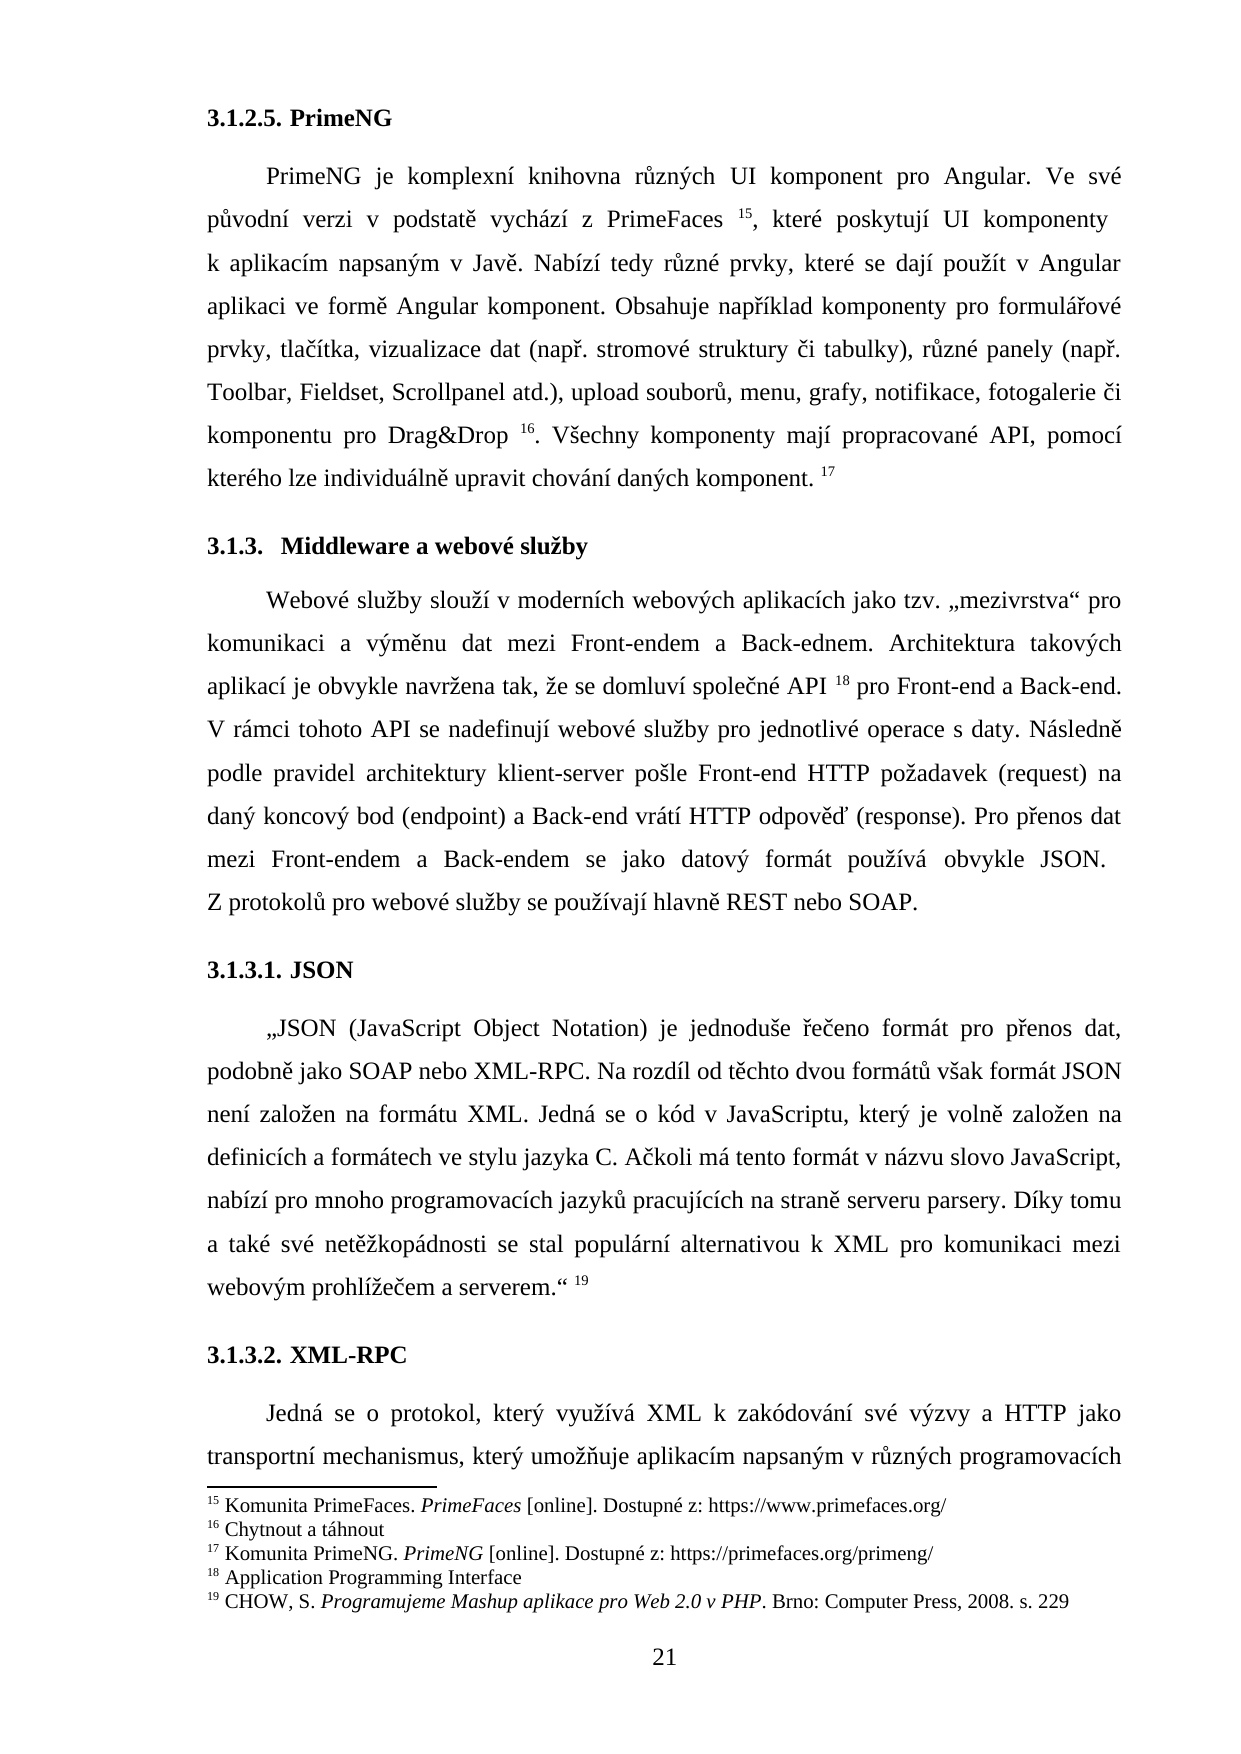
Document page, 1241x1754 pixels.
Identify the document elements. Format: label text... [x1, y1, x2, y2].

subtitle PrimeNG [207, 103, 1122, 132]
text Jedná se o protokol, který využívá XML k zakódování své výzvy a HTTP jako transportní mechanismus, který umožňuje aplikacím napsaným v různých programovacích [207, 1398, 1122, 1470]
list Chytnout a táhnout [207, 1517, 1122, 1541]
list Komunita PrimeNG. PrimeNG [online]. Dostupné z: https://primefaces.org/primeng/ [207, 1541, 1122, 1565]
list Application Programming Interface [207, 1565, 1122, 1589]
list Komunita PrimeFaces. PrimeFaces [online]. Dostupné z: https://www.primefaces.org/ [207, 1493, 1122, 1517]
subtitle XML-RPC [207, 1340, 1122, 1369]
list CHOW, S. Programujeme Mashup aplikace pro Web 2.0 v PHP. Brno: Computer Press, 2008. s. 229 [207, 1589, 1122, 1613]
text Webové služby slouží v moderních webových aplikacích jako tzv. „mezivrstva“ pro komunikaci a výměnu dat mezi Front-endem a Back-ednem. Architektura takových aplikací je obvykle navržena tak, že se domluví společné API pro Front-end a Back-end. V rámci tohoto API se nadefinují webové služby pro jednotlivé operace s daty. Následně podle pravidel architektury klient-server pošle Front-end HTTP požadavek (request) na daný koncový bod (endpoint) a Back-end vrátí HTTP odpověď (response). Pro přenos dat mezi Front-endem a Back-endem se jako datový formát používá obvykle JSON. Z protokolů pro webové služby se používají hlavně REST nebo SOAP. [207, 585, 1122, 916]
text PrimeNG je komplexní knihovna různých UI komponent pro Angular. Ve své původní verzi v podstatě vychází z PrimeFaces , které poskytují UI komponenty k aplikacím napsaným v Javě. Nabízí tedy různé prvky, které se dají použít v Angular aplikaci ve formě Angular komponent. Obsahuje například komponenty pro formulářové prvky, tlačítka, vizualizace dat (např. stromové struktury či tabulky), různé panely (např. Toolbar, Fieldset, Scrollpanel atd.), upload souborů, menu, grafy, notifikace, fotogalerie či komponentu pro Drag&Drop . Všechny komponenty mají propracované API, pomocí kterého lze individuálně upravit chování daných komponent. [207, 161, 1122, 492]
text „JSON (JavaScript Object Notation) je jednoduše řečeno formát pro přenos dat, podobně jako SOAP nebo XML-RPC. Na rozdíl od těchto dvou formátů však formát JSON není založen na formátu XML. Jedná se o kód v JavaScriptu, který je volně založen na definicích a formátech ve stylu jazyka C. Ačkoli má tento formát v názvu slovo JavaScript, nabízí pro mnoho programovacích jazyků pracujících na straně serveru parsery. Díky tomu a také své netěžkopádnosti se stal populární alternativou k XML pro komunikaci mezi webovým prohlížečem a serverem.“ [207, 1013, 1122, 1301]
subtitle JSON [207, 955, 1122, 984]
subtitle Middleware a webové služby [207, 531, 1122, 560]
